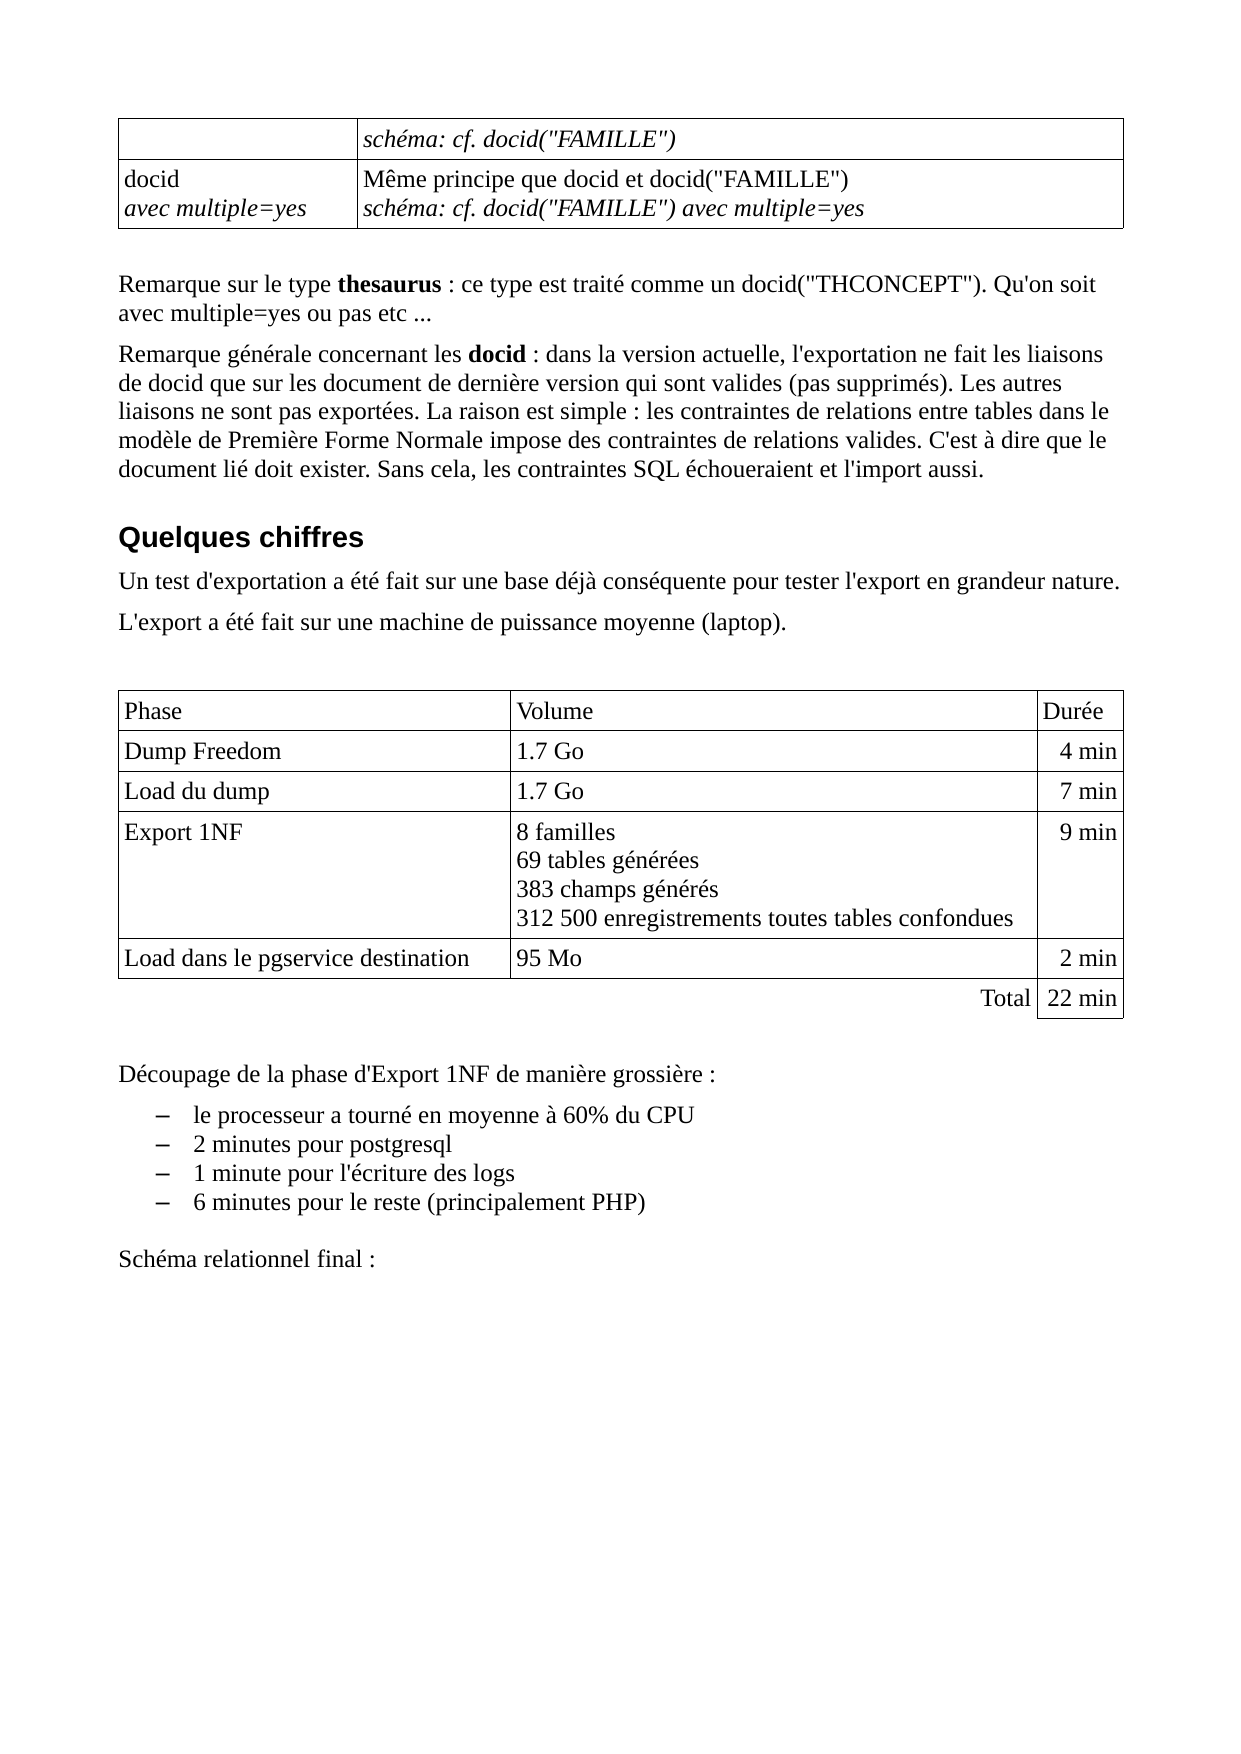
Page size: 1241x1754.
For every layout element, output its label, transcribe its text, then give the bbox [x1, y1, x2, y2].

list 2 minutes pour postgresql [156, 1129, 1122, 1158]
table_cell 7 min [1038, 772, 1123, 811]
table_header Volume [511, 691, 1037, 730]
table_cell 95 Mo [511, 939, 1037, 978]
text L'export a été fait sur une machine de puissance moyenne (laptop). [118, 607, 1122, 636]
table_cell 22 min [1038, 979, 1123, 1018]
table_cell Dump Freedom [119, 731, 510, 771]
table_cell 9 min [1038, 812, 1123, 937]
table_header Durée [1038, 691, 1123, 730]
text Découpage de la phase d'Export 1NF de manière grossière : [118, 1059, 1122, 1088]
list 1 minute pour l'écriture des logs [156, 1158, 1122, 1187]
text Remarque sur le type thesaurus : ce type est traité comme un docid("THCONCEPT"). Qu'on soit avec multiple=yes ou pas etc ... [118, 269, 1122, 326]
text Schéma relationnel final : [118, 1244, 1122, 1273]
table_cell Export 1NF [119, 812, 510, 937]
table_cell 1.7 Go [511, 731, 1037, 771]
table_cell 1.7 Go [511, 772, 1037, 811]
table_cell 8 familles 69 tables générées 383 champs générés 312 500 enregistrements toutes tables confondues [511, 812, 1037, 937]
list 6 minutes pour le reste (principalement PHP) [156, 1187, 1122, 1216]
table_cell [119, 119, 357, 158]
table_cell docid avec multiple=yes [119, 160, 357, 227]
table_cell Load dans le pgservice destination [119, 939, 510, 978]
table_cell 4 min [1038, 731, 1123, 771]
table_cell 2 min [1038, 939, 1123, 978]
text Un test d'exportation a été fait sur une base déjà conséquente pour tester l'export en grandeur nature. [118, 566, 1122, 595]
table_header Phase [119, 691, 510, 730]
table_cell Load du dump [119, 772, 510, 811]
table_cell schéma: cf. docid("FAMILLE") [358, 119, 1123, 158]
table_cell [118, 979, 510, 1018]
text Remarque générale concernant les docid : dans la version actuelle, l'exportation ne fait les liaisons de docid que sur les document de dernière version qui sont valides (pas supprimés). Les autres liaisons ne sont pas exportées. La raison est simple : les contraintes de relations entre tables dans le modèle de Première Forme Normale impose des contraintes de relations valides. C'est à dire que le document lié doit exister. Sans cela, les contraintes SQL échoueraient et l'import aussi. [118, 339, 1122, 483]
table_cell Total [510, 979, 1037, 1018]
subtitle Quelques chiffres [118, 520, 1122, 554]
table_cell Même principe que docid et docid("FAMILLE") schéma: cf. docid("FAMILLE") avec multiple=yes [358, 160, 1123, 227]
list le processeur a tourné en moyenne à 60% du CPU [156, 1101, 1122, 1129]
